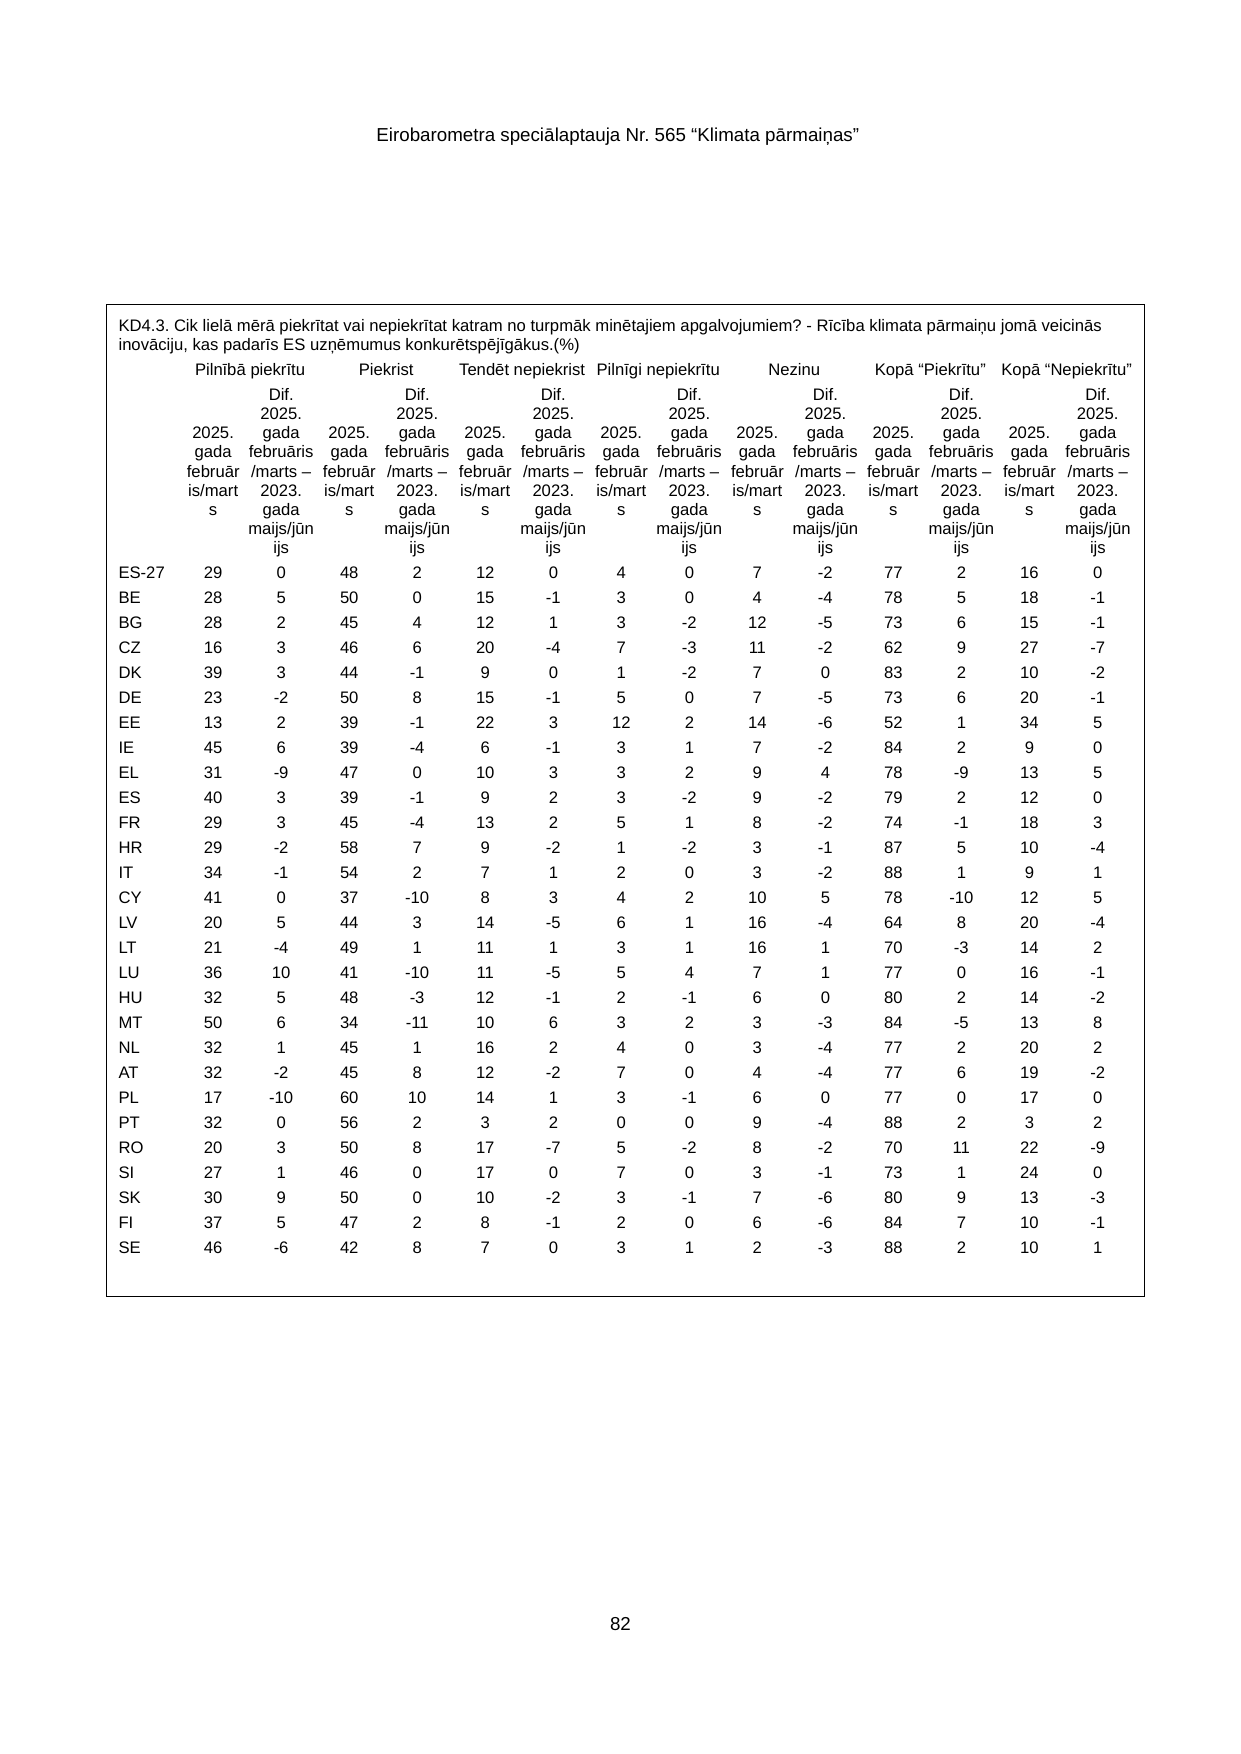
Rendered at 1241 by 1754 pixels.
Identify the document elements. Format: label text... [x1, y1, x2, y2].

table_cell 3 [726, 1010, 788, 1035]
table_cell 1 [652, 935, 726, 960]
table_cell 20 [998, 685, 1060, 710]
table_cell -2 [244, 1060, 318, 1085]
table_cell 7 [726, 685, 788, 710]
table_cell 2 [924, 1110, 998, 1135]
table_cell Pilnībā piekrītu [182, 357, 318, 382]
table_cell 2025. gada februāris/marts [454, 382, 516, 560]
table_cell 6 [924, 685, 998, 710]
table_cell 9 [454, 785, 516, 810]
table_cell 2 [652, 760, 726, 785]
table_cell 3 [590, 585, 652, 610]
table_cell 3 [726, 1160, 788, 1185]
table_cell 34 [318, 1010, 380, 1035]
table_cell 13 [998, 1010, 1060, 1035]
table_cell 6 [726, 1085, 788, 1110]
table_cell SI [115, 1160, 182, 1185]
table_cell -4 [1060, 910, 1135, 935]
table_cell ES [115, 785, 182, 810]
table_cell 22 [454, 710, 516, 735]
table_cell LV [115, 910, 182, 935]
table_cell 0 [652, 585, 726, 610]
table_cell 42 [318, 1235, 380, 1260]
table_cell 0 [1060, 785, 1135, 810]
table_cell 4 [590, 1035, 652, 1060]
table_cell 2 [380, 1210, 454, 1235]
table_cell -2 [1060, 660, 1135, 685]
table_cell 3 [590, 1010, 652, 1035]
table_cell -4 [788, 1110, 862, 1135]
table_cell SK [115, 1185, 182, 1210]
table_cell 0 [244, 560, 318, 585]
table_cell 10 [998, 835, 1060, 860]
table_cell 0 [244, 1110, 318, 1135]
table_cell -3 [924, 935, 998, 960]
table_cell 5 [590, 810, 652, 835]
table_cell 3 [726, 835, 788, 860]
table_cell 6 [516, 1010, 590, 1035]
table_cell 77 [862, 1060, 924, 1085]
table_cell -3 [380, 985, 454, 1010]
table_cell 1 [516, 935, 590, 960]
table_cell 6 [244, 735, 318, 760]
table_cell Dif. 2025. gada februāris/marts – 2023. gada maijs/jūnijs [516, 382, 590, 560]
table_cell FI [115, 1210, 182, 1235]
table_cell -4 [788, 910, 862, 935]
table_cell 11 [726, 635, 788, 660]
table_cell 10 [454, 760, 516, 785]
table_cell 39 [182, 660, 244, 685]
table_cell 32 [182, 1110, 244, 1135]
table_cell -10 [244, 1085, 318, 1110]
table_cell 50 [318, 685, 380, 710]
table_cell EE [115, 710, 182, 735]
table_cell 70 [862, 935, 924, 960]
table_cell -1 [516, 1210, 590, 1235]
table_cell 9 [998, 860, 1060, 885]
table_cell 6 [924, 1060, 998, 1085]
table_cell 2 [924, 985, 998, 1010]
table_cell 12 [454, 1060, 516, 1085]
table_cell -11 [380, 1010, 454, 1035]
table_cell 17 [182, 1085, 244, 1110]
table_cell 73 [862, 685, 924, 710]
table_cell 39 [318, 710, 380, 735]
table_cell 78 [862, 885, 924, 910]
table_cell 2 [590, 1210, 652, 1235]
table_cell 1 [590, 660, 652, 685]
table_cell 62 [862, 635, 924, 660]
table_cell 9 [924, 1185, 998, 1210]
table_cell 45 [318, 810, 380, 835]
table_cell 5 [1060, 710, 1135, 735]
table_cell 2 [924, 785, 998, 810]
table_cell -6 [788, 710, 862, 735]
table_cell -1 [652, 1085, 726, 1110]
table_cell 29 [182, 810, 244, 835]
table_cell 6 [590, 910, 652, 935]
table_cell 2025. gada februāris/marts [862, 382, 924, 560]
table_cell -5 [788, 685, 862, 710]
table_cell -3 [788, 1235, 862, 1260]
table_cell -5 [788, 610, 862, 635]
table_cell 12 [726, 610, 788, 635]
table_cell 12 [590, 710, 652, 735]
table_cell 14 [454, 910, 516, 935]
table_cell 7 [726, 960, 788, 985]
table_cell Dif. 2025. gada februāris/marts – 2023. gada maijs/jūnijs [924, 382, 998, 560]
table_cell 0 [516, 1160, 590, 1185]
table_cell 37 [318, 885, 380, 910]
table_cell 2 [516, 785, 590, 810]
table_cell 41 [318, 960, 380, 985]
table_cell 9 [244, 1185, 318, 1210]
table_cell 4 [590, 885, 652, 910]
table_cell 3 [726, 860, 788, 885]
table_cell 3 [590, 1185, 652, 1210]
table_cell CY [115, 885, 182, 910]
table_cell 24 [998, 1160, 1060, 1185]
table_cell 2 [244, 710, 318, 735]
table_cell -1 [1060, 585, 1135, 610]
table_cell Dif. 2025. gada februāris/marts – 2023. gada maijs/jūnijs [652, 382, 726, 560]
table_cell Nezinu [726, 357, 862, 382]
table_cell 3 [516, 710, 590, 735]
table_cell 8 [380, 1060, 454, 1085]
table_cell -10 [380, 960, 454, 985]
table_cell 5 [924, 835, 998, 860]
table_cell 0 [788, 1085, 862, 1110]
table_cell 3 [244, 635, 318, 660]
table_header KD4.3. Cik lielā mērā piekrītat vai nepiekrītat katram no turpmāk minētajiem apgalvojumiem? - Rīcība klimata pārmaiņu jomā veicinās inovāciju, kas padarīs ES uzņēmumus konkurētspējīgākus.(%) [115, 313, 1135, 357]
table_cell 10 [998, 1210, 1060, 1235]
table_cell 1 [380, 1035, 454, 1060]
table_cell 12 [998, 785, 1060, 810]
table_cell -10 [924, 885, 998, 910]
table_cell 8 [380, 685, 454, 710]
table_cell 74 [862, 810, 924, 835]
table_cell 73 [862, 610, 924, 635]
table_cell HR [115, 835, 182, 860]
table_cell 3 [590, 935, 652, 960]
table_cell 77 [862, 1035, 924, 1060]
table_cell 0 [380, 760, 454, 785]
table_cell 27 [182, 1160, 244, 1185]
table_cell 6 [726, 985, 788, 1010]
table_cell 84 [862, 735, 924, 760]
table_cell -2 [788, 1135, 862, 1160]
table_cell -10 [380, 885, 454, 910]
table_cell 16 [998, 560, 1060, 585]
table_cell 9 [924, 635, 998, 660]
table_cell -6 [788, 1210, 862, 1235]
table_cell 2025. gada februāris/marts [182, 382, 244, 560]
table_cell 0 [652, 1160, 726, 1185]
table_cell 5 [1060, 885, 1135, 910]
table_cell 0 [1060, 1160, 1135, 1185]
table_cell 3 [516, 760, 590, 785]
table_cell 0 [380, 585, 454, 610]
table_cell 0 [652, 860, 726, 885]
table_cell 8 [454, 1210, 516, 1235]
table_cell 5 [1060, 760, 1135, 785]
table_cell -1 [1060, 960, 1135, 985]
table_cell 83 [862, 660, 924, 685]
table_cell 16 [726, 910, 788, 935]
table_cell 2 [380, 560, 454, 585]
table_cell 84 [862, 1010, 924, 1035]
table_cell -1 [924, 810, 998, 835]
table_cell 64 [862, 910, 924, 935]
table_cell 46 [182, 1235, 244, 1260]
table_cell 30 [182, 1185, 244, 1210]
table_cell 87 [862, 835, 924, 860]
table_cell -2 [788, 735, 862, 760]
table_cell 34 [998, 710, 1060, 735]
table_cell 22 [998, 1135, 1060, 1160]
table_cell Kopā “Piekrītu” [862, 357, 998, 382]
table_cell 3 [454, 1110, 516, 1135]
table_cell MT [115, 1010, 182, 1035]
table_cell 88 [862, 860, 924, 885]
table_cell 1 [516, 1085, 590, 1110]
table_cell 4 [652, 960, 726, 985]
table_cell 2 [1060, 935, 1135, 960]
table_cell 32 [182, 985, 244, 1010]
table_cell 5 [590, 1135, 652, 1160]
table_cell -4 [1060, 835, 1135, 860]
table_cell 50 [182, 1010, 244, 1035]
table_cell -2 [652, 785, 726, 810]
table_cell SE [115, 1235, 182, 1260]
table_cell 10 [244, 960, 318, 985]
table_cell 10 [726, 885, 788, 910]
table_cell 5 [244, 1210, 318, 1235]
table_cell AT [115, 1060, 182, 1085]
table_cell 3 [590, 785, 652, 810]
table_cell -2 [652, 835, 726, 860]
table_cell -5 [516, 960, 590, 985]
table_cell -2 [516, 1060, 590, 1085]
table_cell 20 [998, 1035, 1060, 1060]
table_cell 3 [1060, 810, 1135, 835]
table_cell 0 [516, 1235, 590, 1260]
table_cell 28 [182, 610, 244, 635]
table_cell Dif. 2025. gada februāris/marts – 2023. gada maijs/jūnijs [788, 382, 862, 560]
table_cell 2025. gada februāris/marts [318, 382, 380, 560]
table_cell -2 [1060, 985, 1135, 1010]
table_cell -1 [788, 835, 862, 860]
table_cell -6 [788, 1185, 862, 1210]
table_cell 20 [454, 635, 516, 660]
table_cell CZ [115, 635, 182, 660]
table_cell 88 [862, 1235, 924, 1260]
table_cell 2 [924, 1035, 998, 1060]
table_cell -2 [788, 785, 862, 810]
table_cell 5 [788, 885, 862, 910]
table_cell 20 [182, 1135, 244, 1160]
table_cell -7 [516, 1135, 590, 1160]
table_cell 46 [318, 635, 380, 660]
table_cell -4 [244, 935, 318, 960]
table_cell 11 [454, 960, 516, 985]
table_cell -1 [788, 1160, 862, 1185]
table_cell -1 [652, 985, 726, 1010]
table_cell 2 [590, 860, 652, 885]
table_cell 5 [590, 960, 652, 985]
table_cell 6 [244, 1010, 318, 1035]
table_cell 12 [454, 985, 516, 1010]
table_cell HU [115, 985, 182, 1010]
table_cell 0 [788, 660, 862, 685]
table_cell 2025. gada februāris/marts [726, 382, 788, 560]
table_cell -4 [516, 635, 590, 660]
table_cell 37 [182, 1210, 244, 1235]
table_cell 2 [380, 860, 454, 885]
table_cell -1 [516, 585, 590, 610]
table_cell 21 [182, 935, 244, 960]
table_cell 17 [454, 1160, 516, 1185]
table_cell IE [115, 735, 182, 760]
table_cell 3 [998, 1110, 1060, 1135]
table_cell 14 [998, 985, 1060, 1010]
table_cell 77 [862, 960, 924, 985]
table_cell -2 [652, 660, 726, 685]
table_cell -7 [1060, 635, 1135, 660]
table_cell FR [115, 810, 182, 835]
table_cell 29 [182, 560, 244, 585]
table_cell 2025. gada februāris/marts [590, 382, 652, 560]
table_cell 80 [862, 985, 924, 1010]
table_cell 7 [726, 660, 788, 685]
table_cell 39 [318, 735, 380, 760]
table_cell 6 [924, 610, 998, 635]
table_cell 1 [244, 1160, 318, 1185]
table_cell 56 [318, 1110, 380, 1135]
table_cell 4 [726, 585, 788, 610]
table_cell -2 [244, 835, 318, 860]
table_cell 20 [182, 910, 244, 935]
table_cell 2 [516, 1110, 590, 1135]
table_cell 7 [726, 560, 788, 585]
table_cell 70 [862, 1135, 924, 1160]
table_cell -4 [380, 810, 454, 835]
table_cell 45 [318, 1060, 380, 1085]
table_cell 79 [862, 785, 924, 810]
table_cell 17 [454, 1135, 516, 1160]
table_cell 1 [788, 960, 862, 985]
table_cell 3 [590, 760, 652, 785]
table_cell EL [115, 760, 182, 785]
table_cell 0 [924, 960, 998, 985]
table_cell 1 [380, 935, 454, 960]
table_cell 44 [318, 910, 380, 935]
table_cell -2 [516, 835, 590, 860]
table_cell Dif. 2025. gada februāris/marts – 2023. gada maijs/jūnijs [1060, 382, 1135, 560]
table_cell 3 [244, 1135, 318, 1160]
table_cell 46 [318, 1160, 380, 1185]
table_cell 10 [454, 1185, 516, 1210]
table_cell 28 [182, 585, 244, 610]
table_cell 10 [380, 1085, 454, 1110]
table_cell 31 [182, 760, 244, 785]
table_cell 0 [1060, 1085, 1135, 1110]
table_cell -1 [652, 1185, 726, 1210]
table_cell -2 [1060, 1060, 1135, 1085]
table_cell [115, 382, 182, 560]
table_cell 0 [516, 560, 590, 585]
table_cell 2 [244, 610, 318, 635]
table_cell DK [115, 660, 182, 685]
table_cell 17 [998, 1085, 1060, 1110]
table_cell 8 [726, 810, 788, 835]
table_cell Piekrist [318, 357, 454, 382]
table_cell 0 [652, 1210, 726, 1235]
table_cell 1 [1060, 1235, 1135, 1260]
table_cell 78 [862, 585, 924, 610]
table_cell 77 [862, 560, 924, 585]
table_cell 9 [726, 760, 788, 785]
table_cell 32 [182, 1060, 244, 1085]
table_cell 18 [998, 585, 1060, 610]
table_cell 52 [862, 710, 924, 735]
table_cell 7 [454, 1235, 516, 1260]
table_cell 12 [454, 560, 516, 585]
table_cell 0 [652, 560, 726, 585]
table_cell 6 [726, 1210, 788, 1235]
table_cell -2 [788, 560, 862, 585]
table_cell 19 [998, 1060, 1060, 1085]
table_cell DE [115, 685, 182, 710]
table_cell 9 [454, 660, 516, 685]
table_cell 80 [862, 1185, 924, 1210]
table_cell Dif. 2025. gada februāris/marts – 2023. gada maijs/jūnijs [244, 382, 318, 560]
table_cell 0 [590, 1110, 652, 1135]
table_cell 3 [590, 735, 652, 760]
table_cell 7 [590, 635, 652, 660]
table_cell 50 [318, 1185, 380, 1210]
table_cell 1 [652, 1235, 726, 1260]
table_cell -1 [516, 735, 590, 760]
table_cell 0 [652, 1035, 726, 1060]
table_cell 6 [454, 735, 516, 760]
table_cell 58 [318, 835, 380, 860]
table_cell -1 [1060, 1210, 1135, 1235]
table_cell 47 [318, 1210, 380, 1235]
table_cell -9 [1060, 1135, 1135, 1160]
table_cell -2 [516, 1185, 590, 1210]
table_cell 44 [318, 660, 380, 685]
table_cell 12 [454, 610, 516, 635]
table_cell 14 [998, 935, 1060, 960]
table_cell 2 [924, 560, 998, 585]
table_cell 8 [380, 1135, 454, 1160]
table_cell 0 [244, 885, 318, 910]
table_cell 2 [924, 735, 998, 760]
table_cell 45 [182, 735, 244, 760]
table_cell 48 [318, 985, 380, 1010]
table_cell 7 [454, 860, 516, 885]
table_cell 13 [998, 1185, 1060, 1210]
table_cell 3 [244, 785, 318, 810]
table_cell -9 [244, 760, 318, 785]
table_cell -3 [652, 635, 726, 660]
table_cell 0 [380, 1160, 454, 1185]
table_cell 3 [590, 1085, 652, 1110]
table_cell 2 [924, 1235, 998, 1260]
table_cell 41 [182, 885, 244, 910]
table_cell 47 [318, 760, 380, 785]
table_cell 40 [182, 785, 244, 810]
table_cell 84 [862, 1210, 924, 1235]
table_cell 8 [726, 1135, 788, 1160]
table_cell 54 [318, 860, 380, 885]
table_cell 4 [788, 760, 862, 785]
table_cell LU [115, 960, 182, 985]
table_cell 1 [652, 810, 726, 835]
table_cell -2 [244, 685, 318, 710]
table_cell 2 [516, 810, 590, 835]
table_cell 1 [244, 1035, 318, 1060]
table_cell -1 [1060, 610, 1135, 635]
table_cell -3 [1060, 1185, 1135, 1210]
table_cell 73 [862, 1160, 924, 1185]
table_cell 1 [590, 835, 652, 860]
table_cell ES-27 [115, 560, 182, 585]
table_cell 32 [182, 1035, 244, 1060]
table_cell 8 [454, 885, 516, 910]
table_cell [115, 357, 182, 382]
table_cell 0 [380, 1185, 454, 1210]
table_cell 1 [652, 910, 726, 935]
table_cell 9 [998, 735, 1060, 760]
table_cell -1 [516, 985, 590, 1010]
table_cell 15 [998, 610, 1060, 635]
table_cell 78 [862, 760, 924, 785]
table_cell -1 [380, 710, 454, 735]
table_cell Pilnīgi nepiekrītu [590, 357, 726, 382]
table_cell 3 [590, 610, 652, 635]
table_cell 10 [454, 1010, 516, 1035]
table_cell 1 [924, 860, 998, 885]
table_cell 9 [726, 785, 788, 810]
table_cell 50 [318, 1135, 380, 1160]
table_cell 16 [454, 1035, 516, 1060]
table_cell Kopā “Nepiekrītu” [998, 357, 1135, 382]
table_cell 8 [1060, 1010, 1135, 1035]
table_cell PT [115, 1110, 182, 1135]
table_cell 6 [380, 635, 454, 660]
table_cell -4 [788, 585, 862, 610]
table_cell 15 [454, 685, 516, 710]
table_cell 2025. gada februāris/marts [998, 382, 1060, 560]
table_cell -5 [924, 1010, 998, 1035]
table_cell -4 [788, 1035, 862, 1060]
table_cell 29 [182, 835, 244, 860]
table_cell RO [115, 1135, 182, 1160]
table_cell PL [115, 1085, 182, 1110]
table_cell -1 [1060, 685, 1135, 710]
table_cell 15 [454, 585, 516, 610]
table_cell 1 [1060, 860, 1135, 885]
table_cell 23 [182, 685, 244, 710]
table_cell 5 [590, 685, 652, 710]
table_cell 27 [998, 635, 1060, 660]
table_cell 45 [318, 1035, 380, 1060]
table_cell 36 [182, 960, 244, 985]
table_cell 3 [244, 660, 318, 685]
table_cell 2 [652, 710, 726, 735]
table_cell LT [115, 935, 182, 960]
table_cell 4 [590, 560, 652, 585]
table_cell BG [115, 610, 182, 635]
table_cell NL [115, 1035, 182, 1060]
table_cell 3 [380, 910, 454, 935]
table_cell 7 [726, 735, 788, 760]
table_cell 60 [318, 1085, 380, 1110]
table_cell 8 [380, 1235, 454, 1260]
table_cell 2 [652, 885, 726, 910]
table_cell -2 [652, 1135, 726, 1160]
table_cell 12 [998, 885, 1060, 910]
table_cell -5 [516, 910, 590, 935]
table_cell 3 [590, 1235, 652, 1260]
table_cell 5 [924, 585, 998, 610]
table_cell 7 [924, 1210, 998, 1235]
table_cell 77 [862, 1085, 924, 1110]
table_cell -4 [788, 1060, 862, 1085]
table_cell -1 [244, 860, 318, 885]
table_cell -3 [788, 1010, 862, 1035]
table_cell BE [115, 585, 182, 610]
table_cell -2 [652, 610, 726, 635]
table_cell 2 [652, 1010, 726, 1035]
table_cell Dif. 2025. gada februāris/marts – 2023. gada maijs/jūnijs [380, 382, 454, 560]
table_cell 2 [726, 1235, 788, 1260]
table_cell 13 [454, 810, 516, 835]
table_cell 2 [1060, 1035, 1135, 1060]
table_cell Tendēt nepiekrist [454, 357, 590, 382]
table_cell 7 [380, 835, 454, 860]
table_cell 88 [862, 1110, 924, 1135]
table_cell 1 [788, 935, 862, 960]
table_cell 0 [652, 1060, 726, 1085]
table_cell 11 [924, 1135, 998, 1160]
table_cell -6 [244, 1235, 318, 1260]
table_cell 7 [590, 1060, 652, 1085]
table_cell 14 [726, 710, 788, 735]
table_cell 39 [318, 785, 380, 810]
table_cell 13 [998, 760, 1060, 785]
table_cell 0 [652, 1110, 726, 1135]
table_cell -1 [380, 660, 454, 685]
table_cell 0 [1060, 735, 1135, 760]
table_cell 16 [182, 635, 244, 660]
table_cell 18 [998, 810, 1060, 835]
table_cell 16 [726, 935, 788, 960]
table_cell 2 [924, 660, 998, 685]
table_cell 10 [998, 660, 1060, 685]
table_cell 4 [726, 1060, 788, 1085]
table_cell 9 [726, 1110, 788, 1135]
table_cell 20 [998, 910, 1060, 935]
table_cell 1 [516, 610, 590, 635]
table_cell 1 [516, 860, 590, 885]
table_cell IT [115, 860, 182, 885]
table_cell 0 [924, 1085, 998, 1110]
table_cell 13 [182, 710, 244, 735]
table_cell 2 [516, 1035, 590, 1060]
table_cell -9 [924, 760, 998, 785]
table_cell 9 [454, 835, 516, 860]
table_cell 1 [924, 1160, 998, 1185]
table_cell 3 [244, 810, 318, 835]
table_cell -1 [516, 685, 590, 710]
table_cell 16 [998, 960, 1060, 985]
table_cell -4 [380, 735, 454, 760]
table_cell 0 [1060, 560, 1135, 585]
table_cell -1 [380, 785, 454, 810]
table_cell 5 [244, 910, 318, 935]
table_cell 0 [788, 985, 862, 1010]
table_cell 34 [182, 860, 244, 885]
table_cell 5 [244, 985, 318, 1010]
table_cell 3 [516, 885, 590, 910]
table_cell 1 [924, 710, 998, 735]
table_cell 5 [244, 585, 318, 610]
table_cell 49 [318, 935, 380, 960]
table_cell -2 [788, 810, 862, 835]
table_cell 11 [454, 935, 516, 960]
table_cell 4 [380, 610, 454, 635]
table_cell 2 [380, 1110, 454, 1135]
table_cell 14 [454, 1085, 516, 1110]
table_cell -2 [788, 860, 862, 885]
table_cell 7 [590, 1160, 652, 1185]
table_cell 10 [998, 1235, 1060, 1260]
table_cell 50 [318, 585, 380, 610]
table_cell 45 [318, 610, 380, 635]
table_cell 1 [652, 735, 726, 760]
table_cell 2 [1060, 1110, 1135, 1135]
table_cell 2 [590, 985, 652, 1010]
table_cell 0 [652, 685, 726, 710]
table_cell 48 [318, 560, 380, 585]
table_cell -2 [788, 635, 862, 660]
table_cell 0 [516, 660, 590, 685]
table_cell 7 [726, 1185, 788, 1210]
table_cell 3 [726, 1035, 788, 1060]
table_cell 8 [924, 910, 998, 935]
